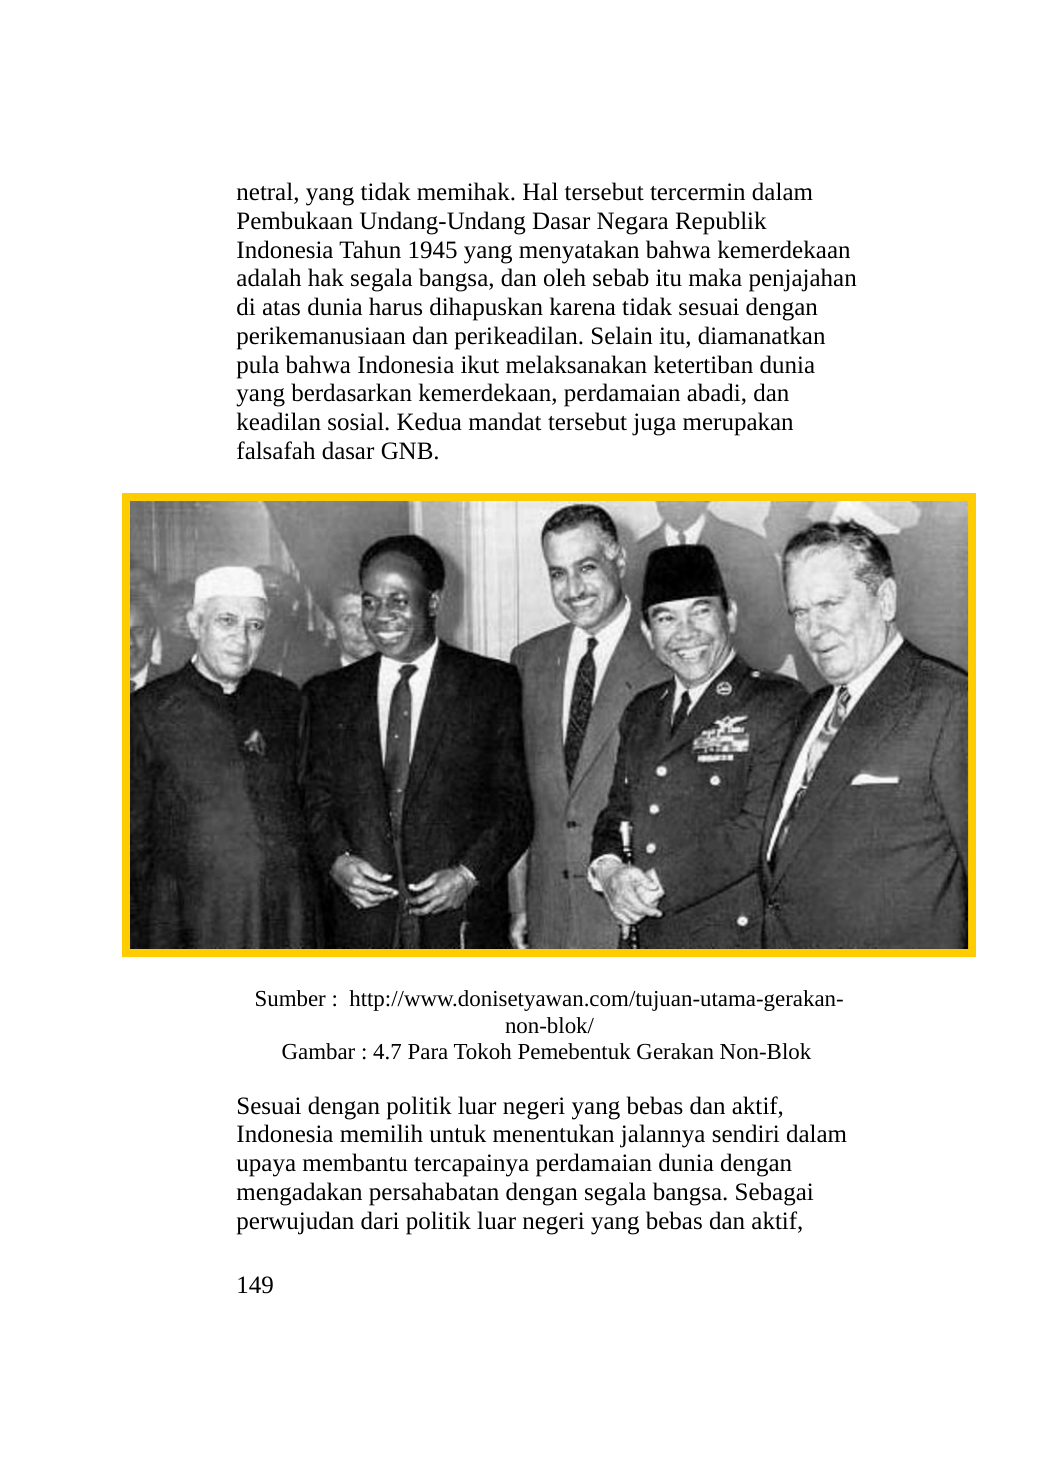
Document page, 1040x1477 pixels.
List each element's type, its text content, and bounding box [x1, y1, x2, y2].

text Gambar : 4.7 Para Tokoh Pemebentuk Gerakan Non-Blok [236, 1038, 862, 1064]
picture [130, 501, 969, 949]
text netral, yang tidak memihak. Hal tersebut tercermin dalam Pembukaan Undang-Undang Dasar Negara Republik Indonesia Tahun 1945 yang menyatakan bahwa kemerdekaan adalah hak segala bangsa, dan oleh sebab itu maka penjajahan di atas dunia harus dihapuskan karena tidak sesuai dengan perikemanusiaan dan perikeadilan. Selain itu, diamanatkan pula bahwa Indonesia ikut melaksanakan ketertiban dunia yang berdasarkan kemerdekaan, perdamaian abadi, dan keadilan sosial. Kedua mandat tersebut juga merupakan falsafah dasar GNB. [236, 177, 862, 465]
text Sesuai dengan politik luar negeri yang bebas dan aktif, Indonesia memilih untuk menentukan jalannya sendiri dalam upaya membantu tercapainya perdamaian dunia dengan mengadakan persahabatan dengan segala bangsa. Sebagai perwujudan dari politik luar negeri yang bebas dan aktif, [236, 1091, 862, 1234]
text Sumber : http://www.donisetyawan.com/tujuan-utama-gerakan-non-blok/ [236, 985, 862, 1038]
